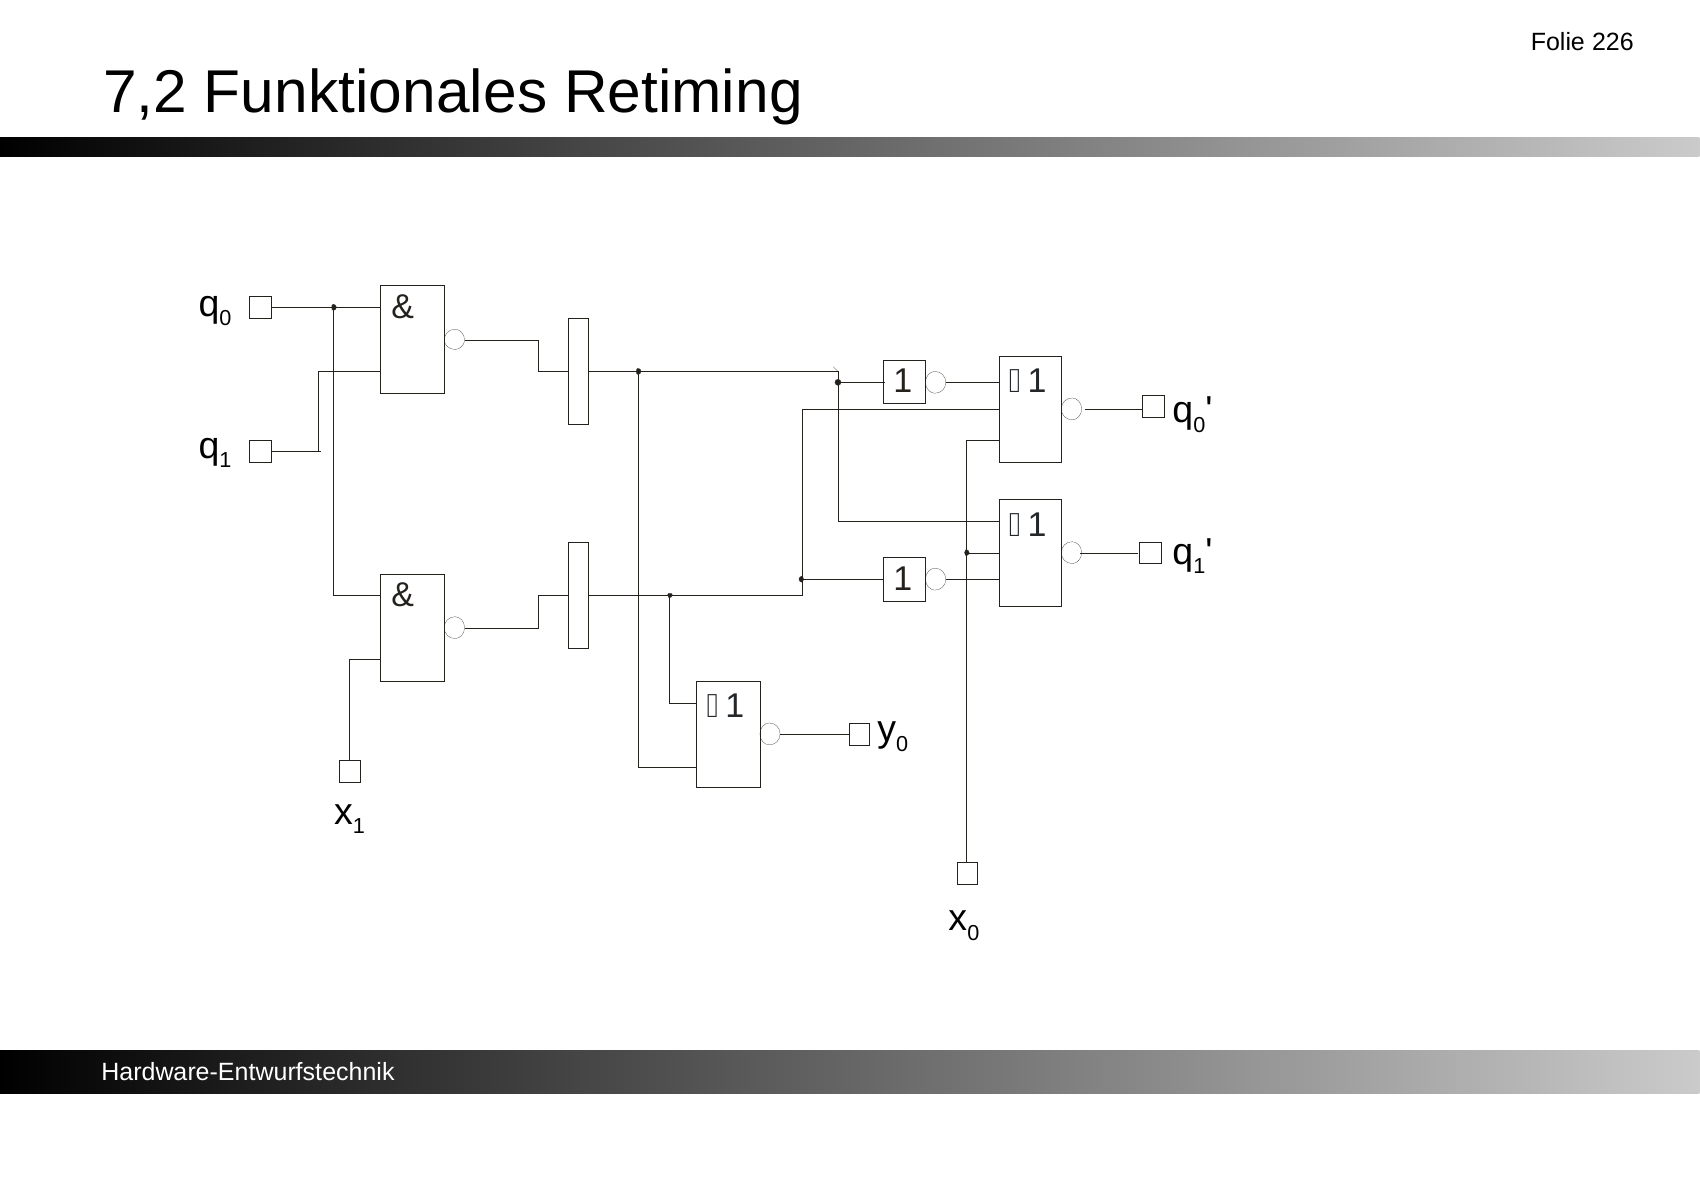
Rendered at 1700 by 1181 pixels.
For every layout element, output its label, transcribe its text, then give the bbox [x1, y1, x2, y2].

text_box q1' [1157, 519, 1228, 587]
text_box x0 [933, 885, 995, 953]
text_box y0 [862, 696, 924, 764]
text_box q0' [1157, 377, 1228, 445]
text_box q0 [183, 271, 247, 338]
title 7,2 Funktionales Retiming [87, 36, 1421, 142]
chart [247, 283, 1168, 886]
text_box q1 [183, 413, 247, 480]
text_box x1 [319, 779, 380, 846]
